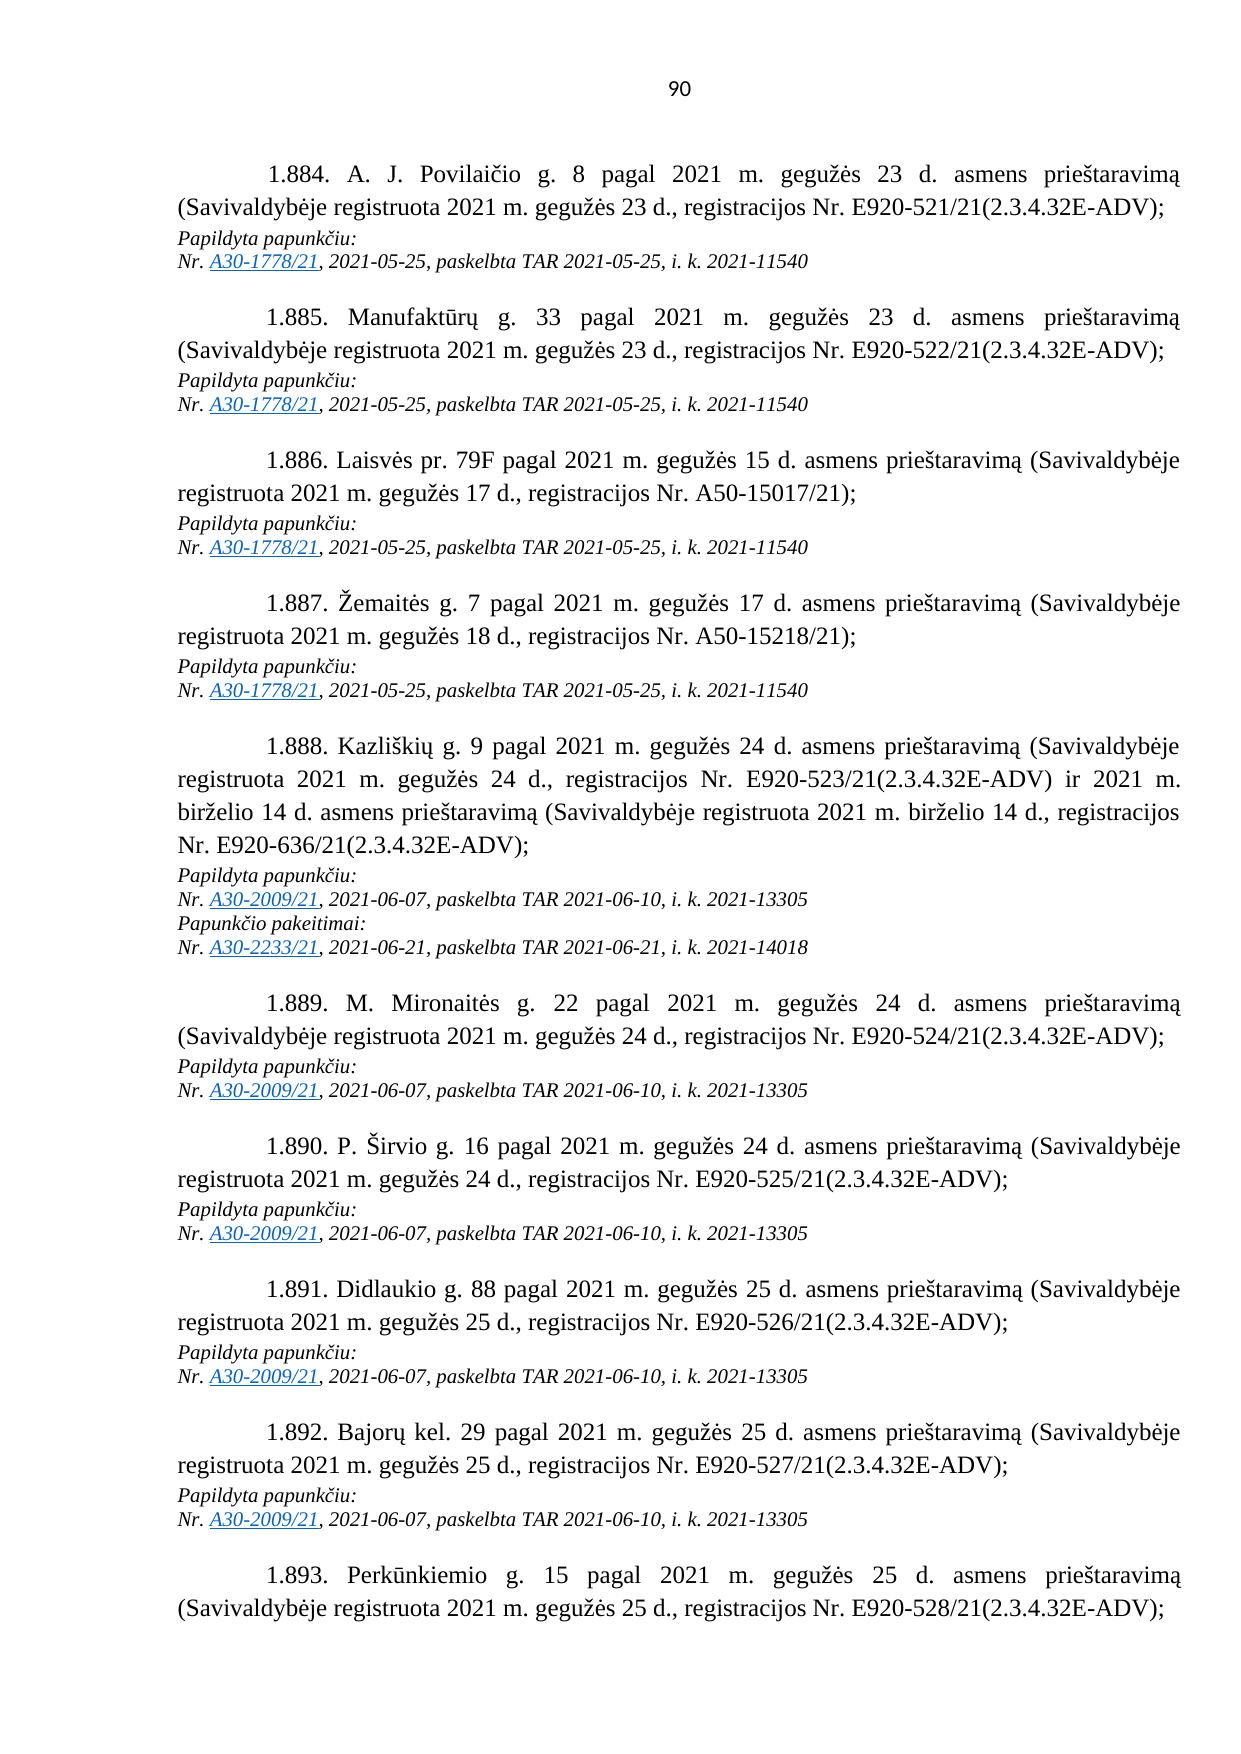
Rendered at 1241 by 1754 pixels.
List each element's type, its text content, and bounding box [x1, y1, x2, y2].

text 1.891. Didlaukio g. 88 pagal 2021 m. gegužės 25 d. asmens prieštaravimą (Savivaldybėje registruota 2021 m. gegužės 25 d., registracijos Nr. E920-526/21(2.3.4.32E-ADV); [177, 1274, 1181, 1336]
text Papildyta papunkčiu: [177, 511, 1181, 535]
text 1.885. Manufaktūrų g. 33 pagal 2021 m. gegužės 23 d. asmens prieštaravimą (Savivaldybėje registruota 2021 m. gegužės 23 d., registracijos Nr. E920-522/21(2.3.4.32E-ADV); [177, 302, 1181, 364]
text Papunkčio pakeitimai: [177, 911, 1181, 935]
text 1.892. Bajorų kel. 29 pagal 2021 m. gegužės 25 d. asmens prieštaravimą (Savivaldybėje registruota 2021 m. gegužės 25 d., registracijos Nr. E920-527/21(2.3.4.32E-ADV); [177, 1417, 1181, 1479]
text 1.887. Žemaitės g. 7 pagal 2021 m. gegužės 17 d. asmens prieštaravimą (Savivaldybėje registruota 2021 m. gegužės 18 d., registracijos Nr. A50-15218/21); [177, 588, 1181, 650]
text Nr. A30-1778/21, 2021-05-25, paskelbta TAR 2021-05-25, i. k. 2021-11540 [177, 392, 1181, 416]
text Nr. A30-2009/21, 2021-06-07, paskelbta TAR 2021-06-10, i. k. 2021-13305 [177, 1221, 1181, 1245]
text Nr. A30-1778/21, 2021-05-25, paskelbta TAR 2021-05-25, i. k. 2021-11540 [177, 678, 1181, 702]
text Nr. A30-2009/21, 2021-06-07, paskelbta TAR 2021-06-10, i. k. 2021-13305 [177, 1507, 1181, 1531]
text Nr. A30-1778/21, 2021-05-25, paskelbta TAR 2021-05-25, i. k. 2021-11540 [177, 249, 1181, 273]
text 1.888. Kazliškių g. 9 pagal 2021 m. gegužės 24 d. asmens prieštaravimą (Savivaldybėje registruota 2021 m. gegužės 24 d., registracijos Nr. E920-523/21(2.3.4.32E-ADV) ir 2021 m. birželio 14 d. asmens prieštaravimą (Savivaldybėje registruota 2021 m. birželio 14 d., registracijos Nr. E920-636/21(2.3.4.32E-ADV); [177, 731, 1181, 859]
text Papildyta papunkčiu: [177, 368, 1181, 392]
text Nr. A30-2009/21, 2021-06-07, paskelbta TAR 2021-06-10, i. k. 2021-13305 [177, 1078, 1181, 1102]
text 1.889. M. Mironaitės g. 22 pagal 2021 m. gegužės 24 d. asmens prieštaravimą (Savivaldybėje registruota 2021 m. gegužės 24 d., registracijos Nr. E920-524/21(2.3.4.32E-ADV); [177, 988, 1181, 1050]
text Papildyta papunkčiu: [177, 1054, 1181, 1078]
text Papildyta papunkčiu: [177, 863, 1181, 887]
text 1.886. Laisvės pr. 79F pagal 2021 m. gegužės 15 d. asmens prieštaravimą (Savivaldybėje registruota 2021 m. gegužės 17 d., registracijos Nr. A50-15017/21); [177, 445, 1181, 507]
text Papildyta papunkčiu: [177, 654, 1181, 678]
text 1.890. P. Širvio g. 16 pagal 2021 m. gegužės 24 d. asmens prieštaravimą (Savivaldybėje registruota 2021 m. gegužės 24 d., registracijos Nr. E920-525/21(2.3.4.32E-ADV); [177, 1131, 1181, 1193]
text Papildyta papunkčiu: [177, 1197, 1181, 1221]
text Papildyta papunkčiu: [177, 1340, 1181, 1364]
text Nr. A30-1778/21, 2021-05-25, paskelbta TAR 2021-05-25, i. k. 2021-11540 [177, 535, 1181, 559]
text 1.893. Perkūnkiemio g. 15 pagal 2021 m. gegužės 25 d. asmens prieštaravimą (Savivaldybėje registruota 2021 m. gegužės 25 d., registracijos Nr. E920-528/21(2.3.4.32E-ADV); [177, 1560, 1181, 1622]
text Nr. A30-2009/21, 2021-06-07, paskelbta TAR 2021-06-10, i. k. 2021-13305 [177, 887, 1181, 911]
text 1.884. A. J. Povilaičio g. 8 pagal 2021 m. gegužės 23 d. asmens prieštaravimą (Savivaldybėje registruota 2021 m. gegužės 23 d., registracijos Nr. E920-521/21(2.3.4.32E-ADV); [177, 159, 1181, 221]
text Papildyta papunkčiu: [177, 1483, 1181, 1507]
text Nr. A30-2233/21, 2021-06-21, paskelbta TAR 2021-06-21, i. k. 2021-14018 [177, 935, 1181, 959]
text Nr. A30-2009/21, 2021-06-07, paskelbta TAR 2021-06-10, i. k. 2021-13305 [177, 1364, 1181, 1388]
text Papildyta papunkčiu: [177, 225, 1181, 249]
